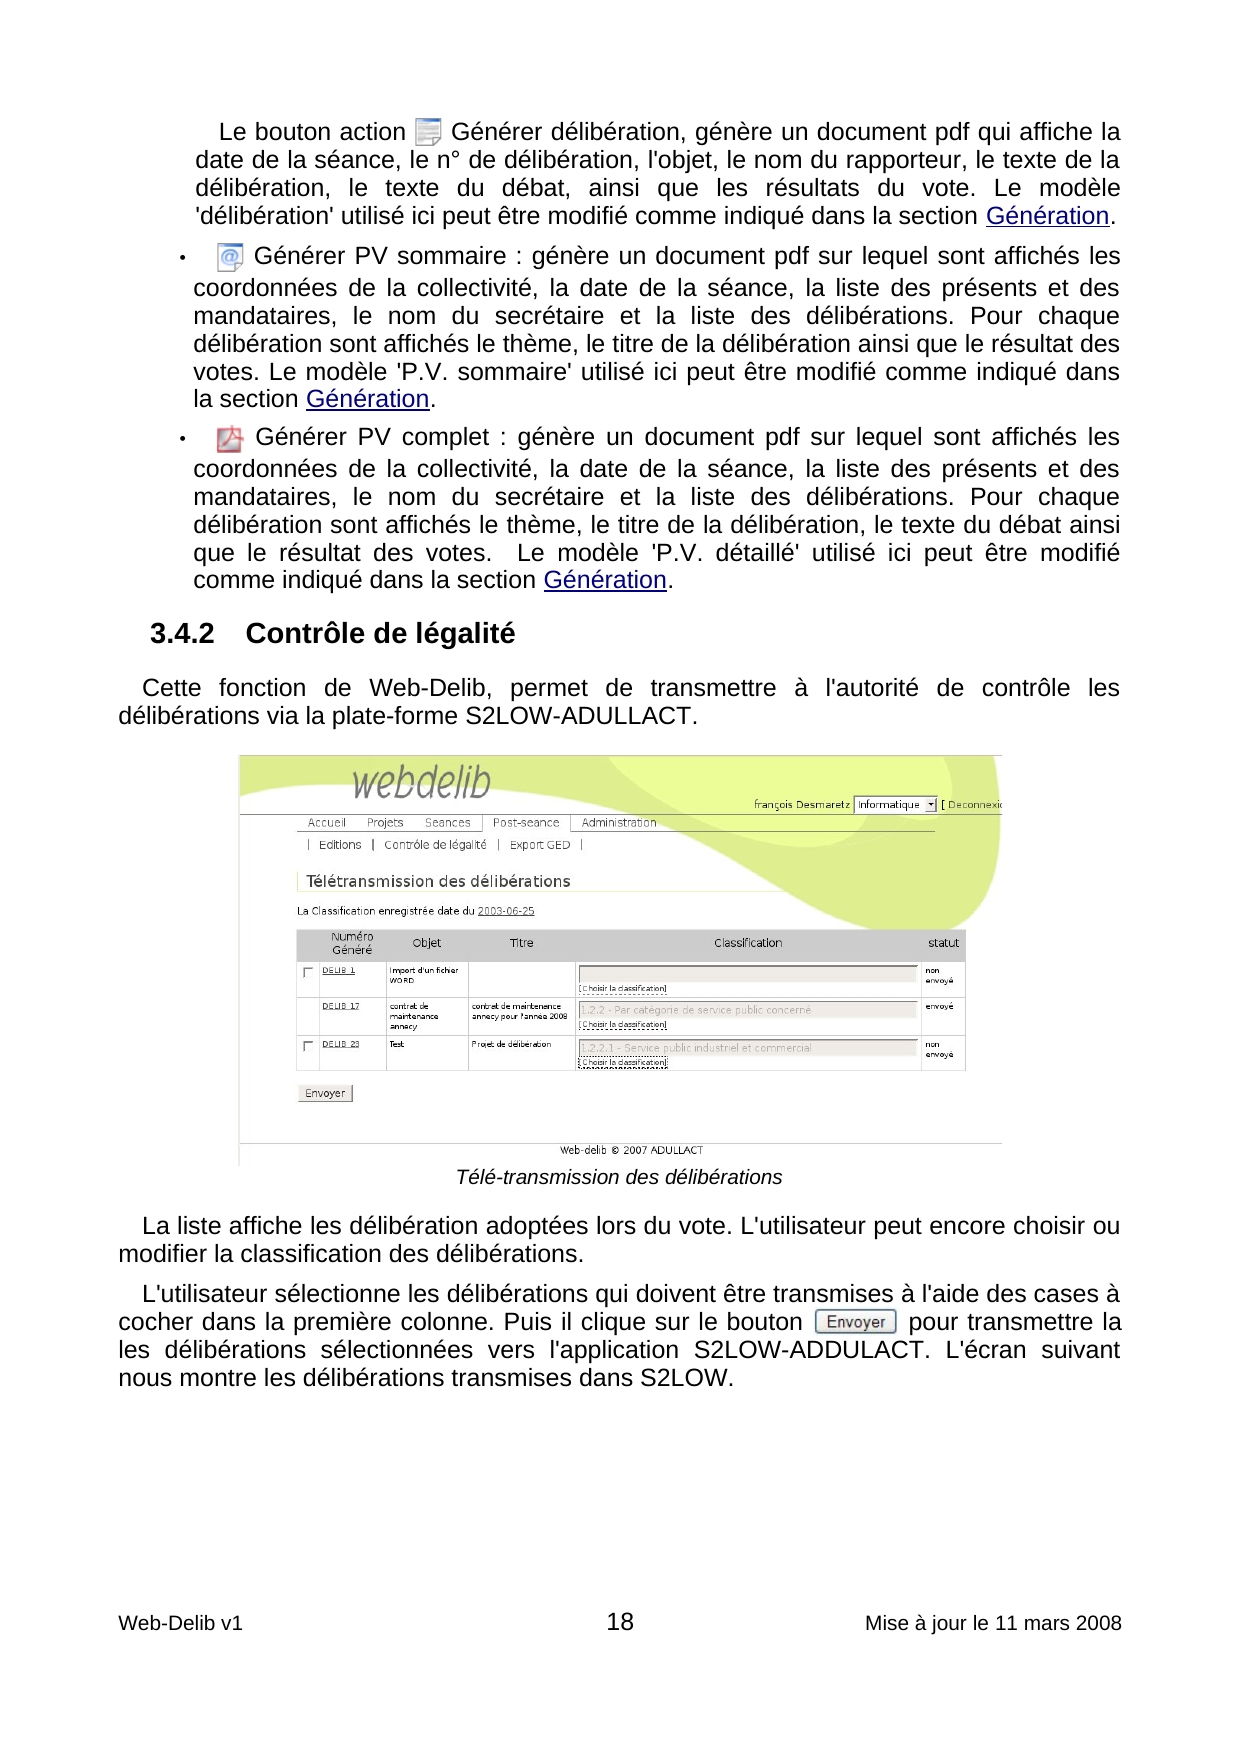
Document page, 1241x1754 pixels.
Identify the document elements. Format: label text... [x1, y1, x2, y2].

picture [813, 1307, 900, 1336]
text Télé-transmission des délibérations [118, 742, 1122, 1188]
picture [216, 243, 245, 272]
picture [238, 754, 1003, 1166]
text Cette fonction de Web-Delib, permet de transmettre à l'autorité de contrôle les délibérations via la plate-forme S2LOW-ADULLACT. [118, 674, 1122, 730]
picture [414, 118, 443, 146]
picture [216, 425, 245, 453]
list Générer PV sommaire : génère un document pdf sur lequel sont affichés les coordonnées de la collectivité, la date de la séance, la liste des présents et des mandataires, le nom du secrétaire et la liste des délibérations. Pour chaque délibération sont affichés le thème, le titre de la délibération ainsi que le résultat des votes. Le modèle 'P.V. sommaire' utilisé ici peut être modifié comme indiqué dans la section Génération. [156, 242, 1122, 411]
text La liste affiche les délibération adoptées lors du vote. L'utilisateur peut encore choisir ou modifier la classification des délibérations. [118, 1212, 1122, 1268]
text Le bouton action Générer délibération, génère un document pdf qui affiche la date de la séance, le n° de délibération, l'objet, le nom du rapporteur, le texte de la délibération, le texte du débat, ainsi que les résultats du vote. Le modèle 'délibération' utilisé ici peut être modifié comme indiqué dans la section Génération. [195, 118, 1122, 230]
subtitle Contrôle de légalité [118, 617, 1122, 650]
list Générer PV complet : génère un document pdf sur lequel sont affichés les coordonnées de la collectivité, la date de la séance, la liste des présents et des mandataires, le nom du secrétaire et la liste des délibérations. Pour chaque délibération sont affichés le thème, le titre de la délibération, le texte du débat ainsi que le résultat des votes. Le modèle 'P.V. détaillé' utilisé ici peut être modifié comme indiqué dans la section Génération. [156, 423, 1122, 592]
text L'utilisateur sélectionne les délibérations qui doivent être transmises à l'aide des cases à cocher dans la première colonne. Puis il clique sur le bouton pour transmettre la les délibérations sélectionnées vers l'application S2LOW-ADDULACT. L'écran suivant nous montre les délibérations transmises dans S2LOW. [118, 1280, 1122, 1391]
